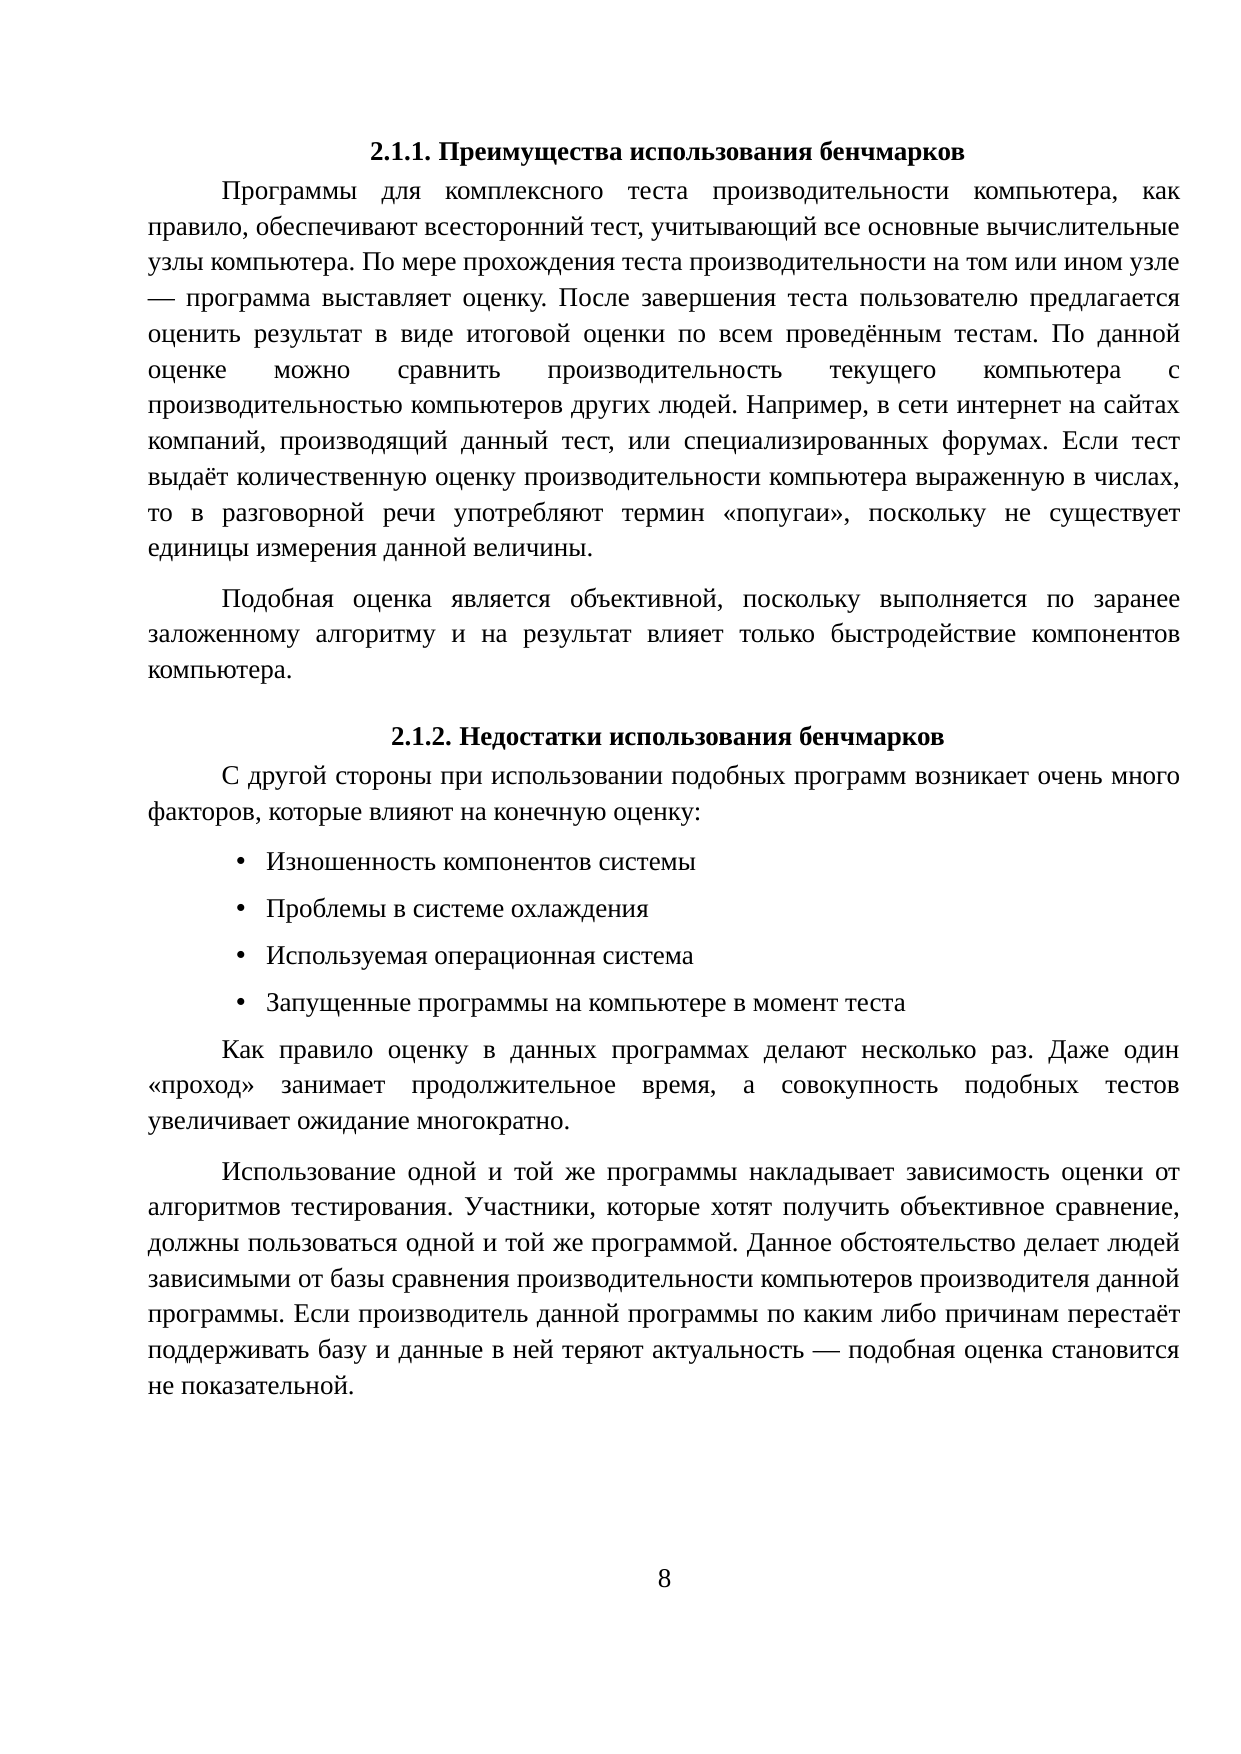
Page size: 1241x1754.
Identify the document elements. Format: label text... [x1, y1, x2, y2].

text Как правило оценку в данных программах делают несколько раз. Даже один «проход» занимает продолжительное время, а совокупность подобных тестов увеличивает ожидание многократно. [148, 1033, 1181, 1136]
list Используемая операционная система [236, 939, 1181, 970]
text С другой стороны при использовании подобных программ возникает очень много факторов, которые влияют на конечную оценку: [148, 759, 1181, 826]
text Программы для комплексного теста производительности компьютера, как правило, обеспечивают всесторонний тест, учитывающий все основные вычислительные узлы компьютера. По мере прохождения теста производительности на том или ином узле — программа выставляет оценку. После завершения теста пользователю предлагается оценить результат в виде итоговой оценки по всем проведённым тестам. По данной оценке можно сравнить производительность текущего компьютера с производительностью компьютеров других людей. Например, в сети интернет на сайтах компаний, производящий данный тест, или специализированных форумах. Если тест выдаёт количественную оценку производительности компьютера выраженную в числах, то в разговорной речи употребляют термин «попугаи», поскольку не существует единицы измерения данной величины. [148, 174, 1181, 562]
list Запущенные программы на компьютере в момент теста [236, 986, 1181, 1017]
text Подобная оценка является объективной, поскольку выполняется по заранее заложенному алгоритму и на результат влияет только быстродействие компонентов компьютера. [148, 582, 1181, 684]
list Проблемы в системе охлаждения [236, 892, 1181, 923]
list Изношенность компонентов системы [236, 845, 1181, 877]
text Использование одной и той же программы накладывает зависимость оценки от алгоритмов тестирования. Участники, которые хотят получить объективное сравнение, должны пользоваться одной и той же программой. Данное обстоятельство делает людей зависимыми от базы сравнения производительности компьютеров производителя данной программы. Если производитель данной программы по каким либо причинам перестаёт поддерживать базу и данные в ней теряют актуальность — подобная оценка становится не показательной. [148, 1155, 1181, 1400]
subtitle Недостатки использования бенчмарков [148, 720, 1181, 751]
subtitle Преимущества использования бенчмарков [148, 135, 1181, 166]
